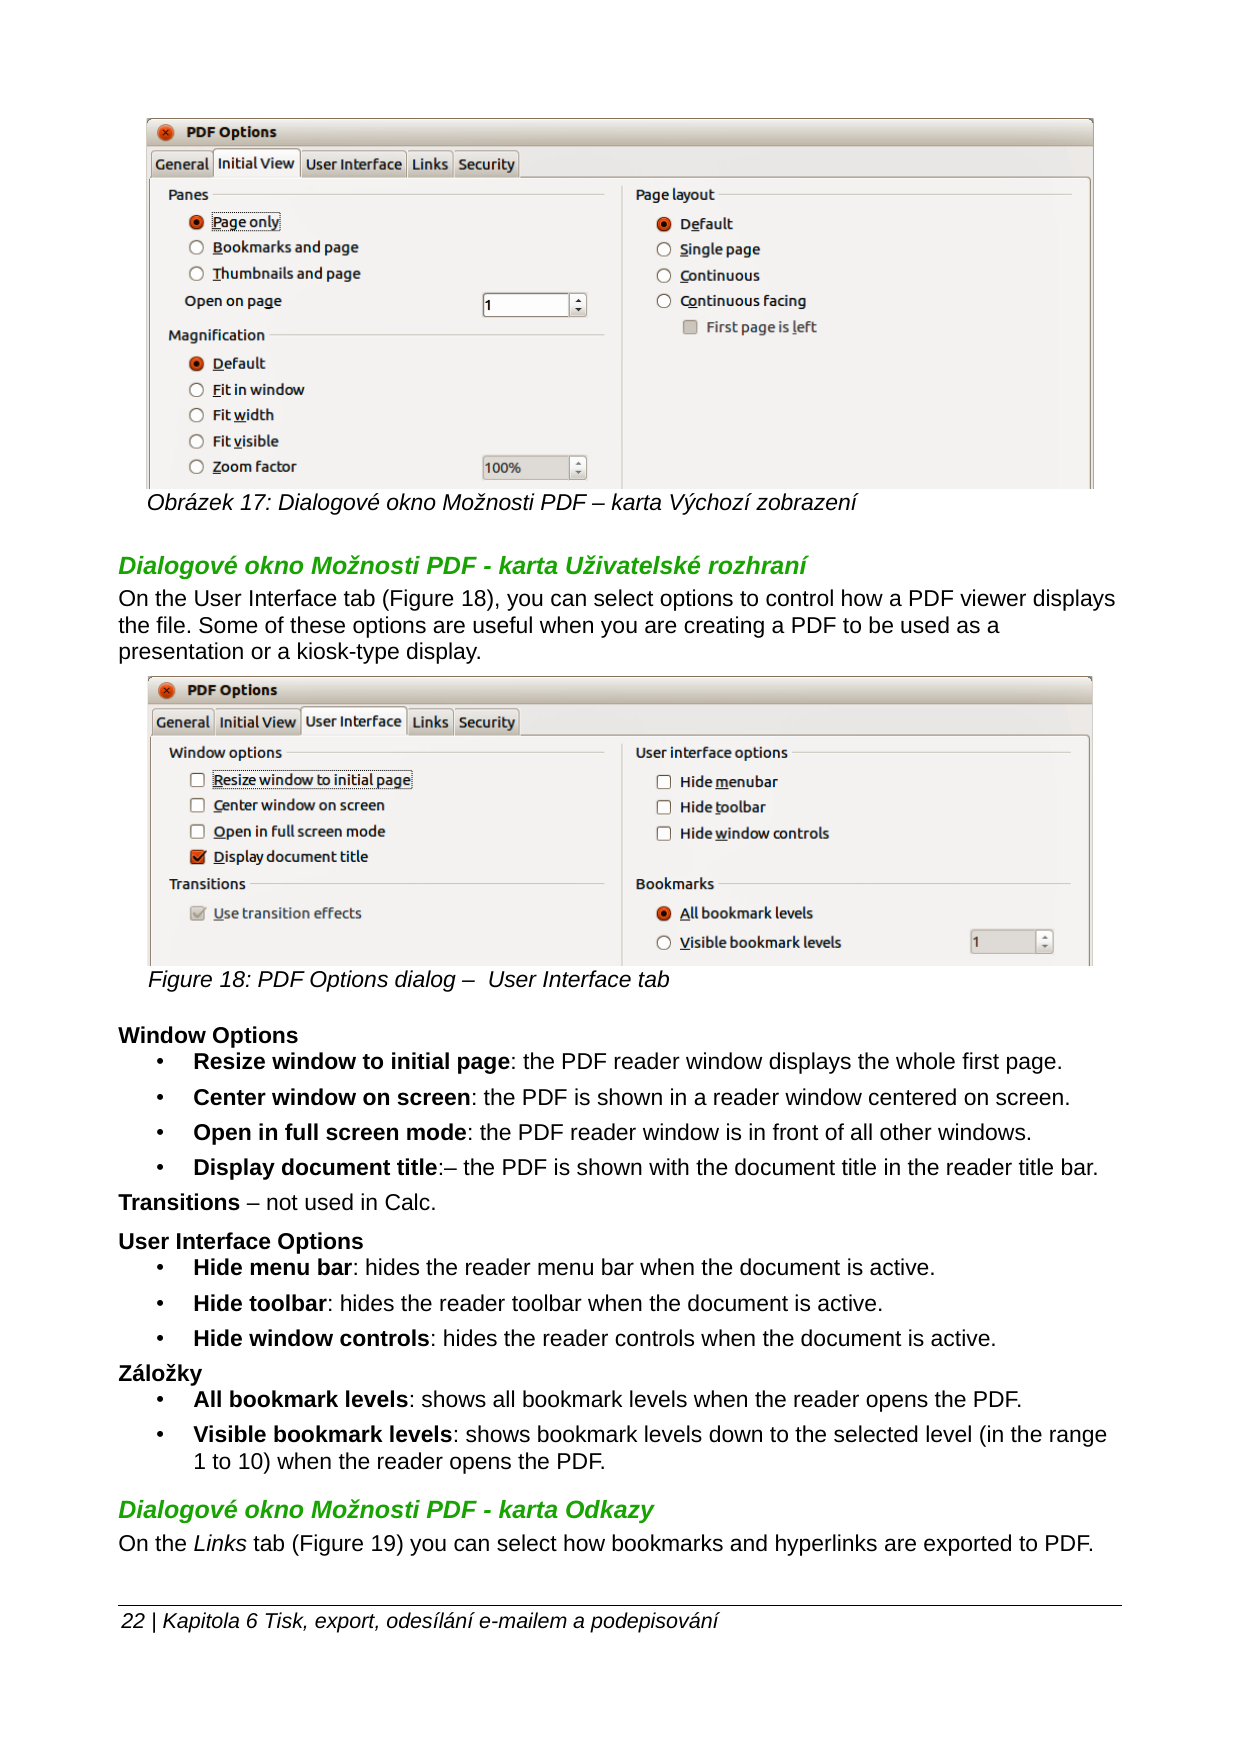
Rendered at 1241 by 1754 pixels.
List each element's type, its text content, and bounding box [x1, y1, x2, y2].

text On the Links tab (Figure 19) you can select how bookmarks and hyperlinks are exported to PDF. [118, 1529, 1122, 1556]
subtitle Dialogové okno Možnosti PDF - karta Odkazy [118, 1495, 1122, 1523]
text Obrázek 17: Dialogové okno Možnosti PDF – karta Výchozí zobrazení [147, 489, 1094, 515]
picture [147, 676, 1093, 966]
list Visible bookmark levels: shows bookmark levels down to the selected level (in the range 1 to 10) when the reader opens the PDF. [156, 1421, 1122, 1474]
list Open in full screen mode: the PDF reader window is in front of all other windows. [156, 1119, 1122, 1145]
list Center window on screen: the PDF is shown in a reader window centered on screen. [156, 1083, 1122, 1110]
list Hide toolbar: hides the reader toolbar when the document is active. [156, 1289, 1122, 1316]
list Resize window to initial page: the PDF reader window displays the whole first page. [156, 1048, 1122, 1074]
subtitle Dialogové okno Možnosti PDF - karta Uživatelské rozhraní [118, 551, 1122, 579]
list All bookmark levels: shows all bookmark levels when the reader opens the PDF. [156, 1386, 1122, 1413]
list Hide menu bar: hides the reader menu bar when the document is active. [156, 1254, 1122, 1281]
text On the User Interface tab (Figure 18), you can select options to control how a PDF viewer displays the file. Some of these options are useful when you are creating a PDF to be used as a presentation or a kiosk-type display. [118, 585, 1122, 664]
list Hide window controls: hides the reader controls when the document is active. [156, 1325, 1122, 1351]
picture [146, 118, 1094, 489]
text Záložky [118, 1360, 1122, 1386]
text User Interface Options [118, 1228, 1122, 1254]
text Figure 18: PDF Options dialog – User Interface tab [148, 966, 1092, 992]
text Window Options [118, 1022, 1122, 1048]
text Transitions – not used in Calc. [118, 1189, 1122, 1215]
list Display document title:– the PDF is shown with the document title in the reader title bar. [156, 1154, 1122, 1180]
